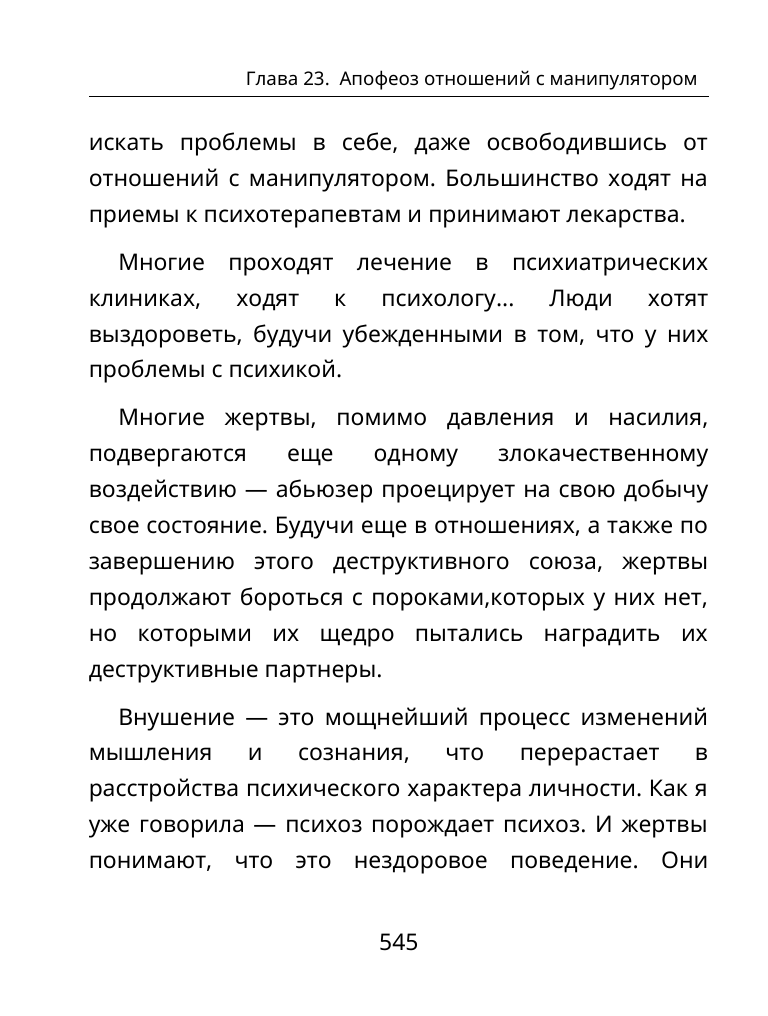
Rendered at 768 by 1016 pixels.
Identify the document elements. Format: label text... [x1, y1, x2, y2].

text Внушение — это мощнейший процесс изменений мышления и сознания, что перерастает в расстройства психического характера личности. Как я уже говорила — психоз порождает психоз. И жертвы понимают, что это нездоровое поведение. Они [88, 700, 709, 875]
text Многие проходят лечение в психиатрических клиниках, ходят к психологу... Люди хотят выздороветь, будучи убежденными в том, что у них проблемы с психикой. [88, 246, 709, 385]
text Многие жертвы, помимо давления и насилия, подвергаются еще одному злокачественному воздействию — абьюзер проецирует на свою добычу свое состояние. Будучи еще в отношениях, а также по завершению этого деструктивного союза, жертвы продолжают бороться с пороками,которых у них нет, но которыми их щедро пытались наградить их деструктивные партнеры. [88, 401, 709, 684]
text искать проблемы в себе, даже освободившись от отношений с манипулятором. Большинство ходят на приемы к психотерапевтам и принимают лекарства. [88, 126, 709, 229]
